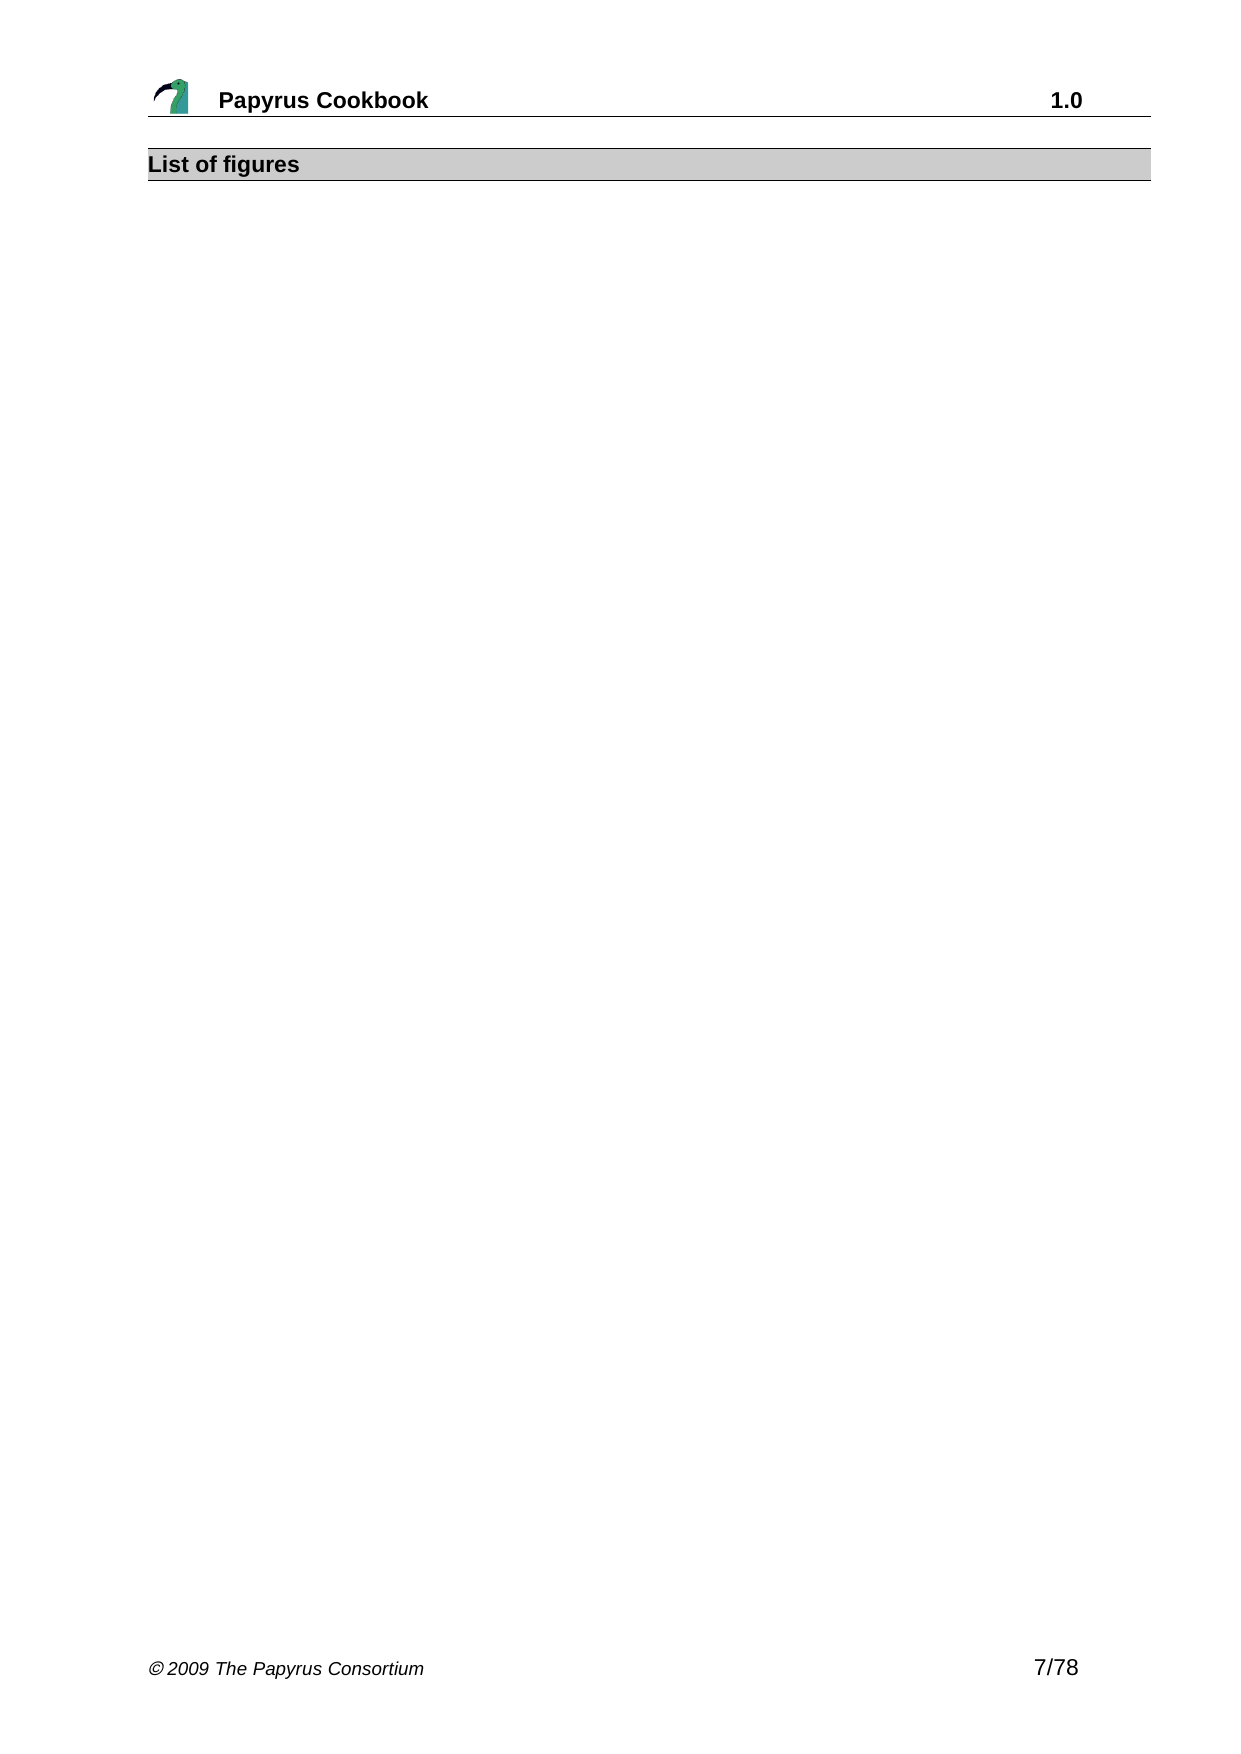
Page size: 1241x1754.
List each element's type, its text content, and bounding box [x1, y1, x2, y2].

subtitle List of figures [148, 149, 1151, 180]
picture [153, 79, 189, 114]
